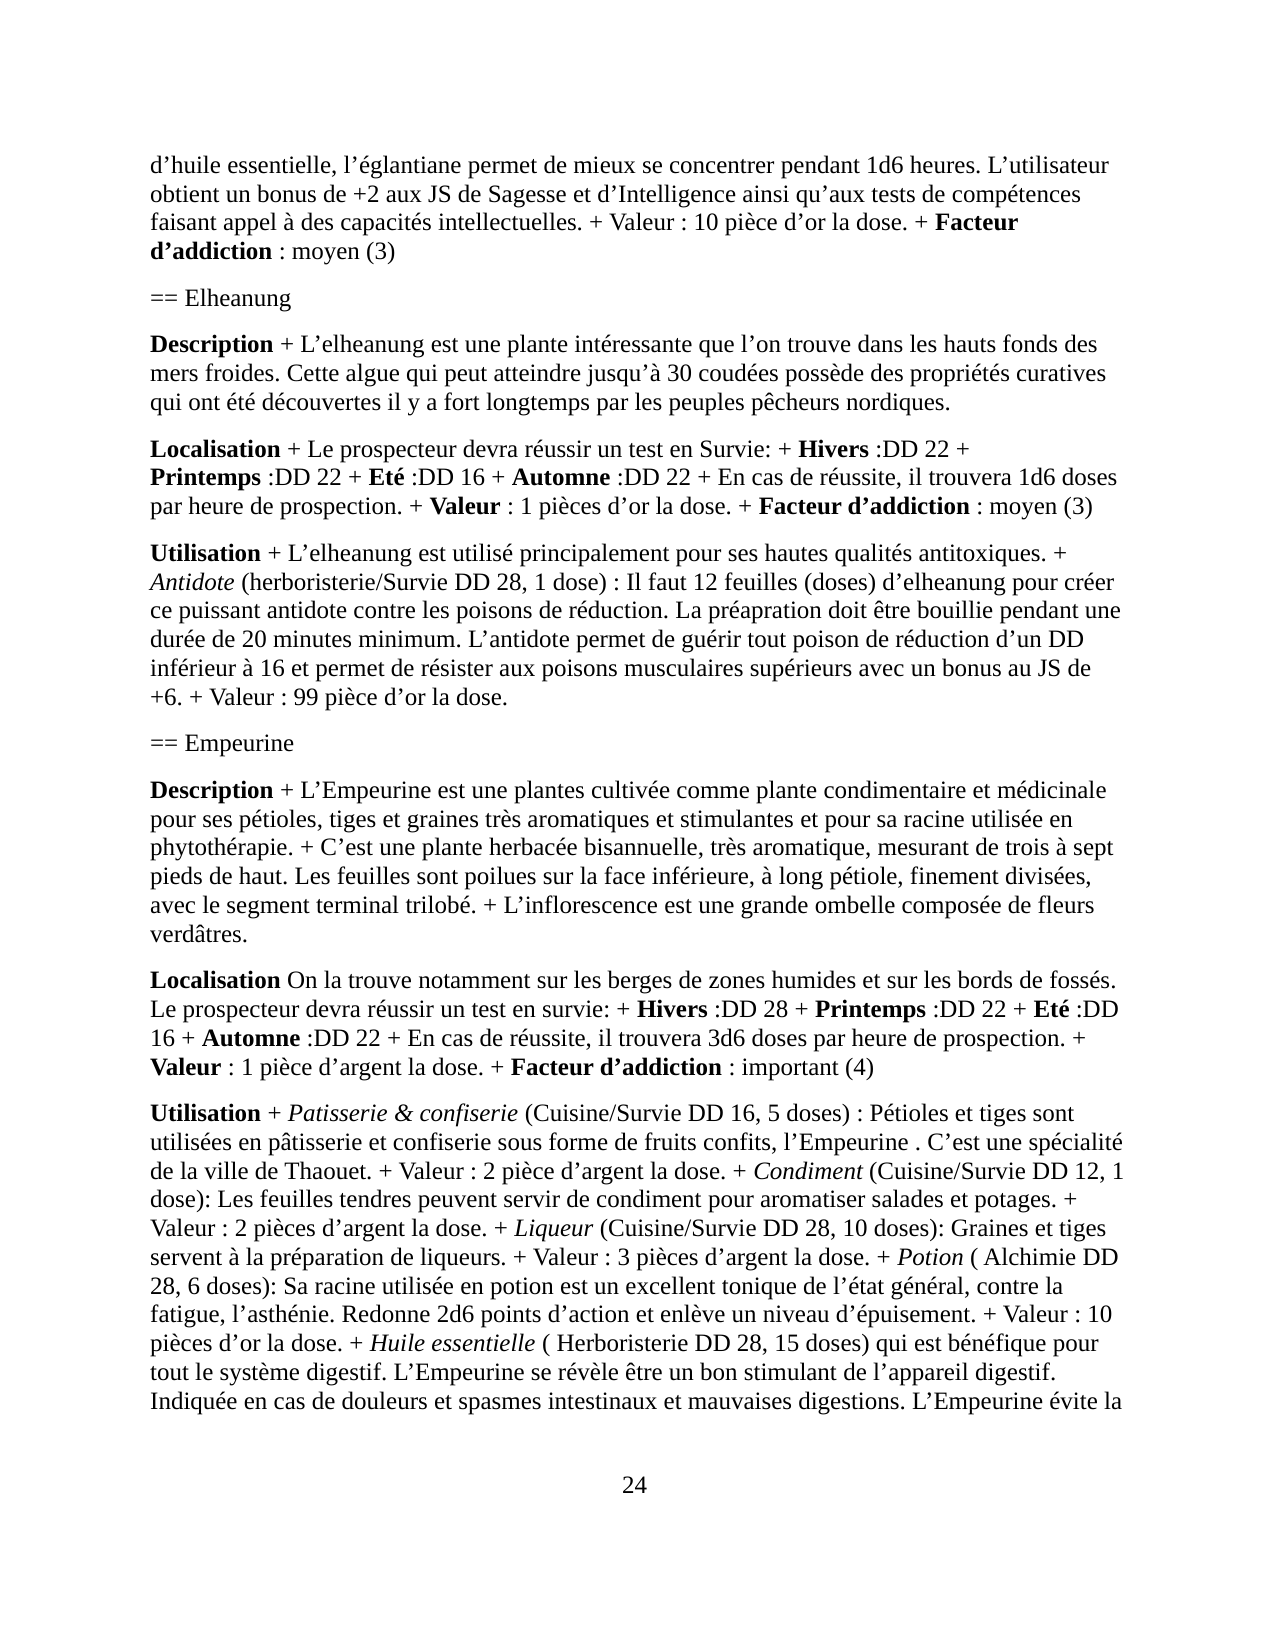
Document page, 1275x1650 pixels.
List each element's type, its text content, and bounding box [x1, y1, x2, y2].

text d’huile essentielle, l’églantiane permet de mieux se concentrer pendant 1d6 heures. L’utilisateur obtient un bonus de +2 aux JS de Sagesse et d’Intelligence ainsi qu’aux tests de compétences faisant appel à des capacités intellectuelles. + Valeur : 10 pièce d’or la dose. + Facteur d’addiction : moyen (3) [150, 150, 1125, 265]
text Description + L’Empeurine est une plantes cultivée comme plante condimentaire et médicinale pour ses pétioles, tiges et graines très aromatiques et stimulantes et pour sa racine utilisée en phytothérapie. + C’est une plante herbacée bisannuelle, très aromatique, mesurant de trois à sept pieds de haut. Les feuilles sont poilues sur la face inférieure, à long pétiole, finement divisées, avec le segment terminal trilobé. + L’inflorescence est une grande ombelle composée de fleurs verdâtres. [150, 775, 1125, 947]
text Localisation + Le prospecteur devra réussir un test en Survie: + Hivers :DD 22 + Printemps :DD 22 + Eté :DD 16 + Automne :DD 22 + En cas de réussite, il trouvera 1d6 doses par heure de prospection. + Valeur : 1 pièces d’or la dose. + Facteur d’addiction : moyen (3) [150, 434, 1125, 520]
text Description + L’elheanung est une plante intéressante que l’on trouve dans les hauts fonds des mers froides. Cette algue qui peut atteindre jusqu’à 30 coudées possède des propriétés curatives qui ont été découvertes il y a fort longtemps par les peuples pêcheurs nordiques. [150, 329, 1125, 416]
text == Empeurine [150, 728, 1125, 757]
text Utilisation + Patisserie & confiserie (Cuisine/Survie DD 16, 5 doses) : Pétioles et tiges sont utilisées en pâtisserie et confiserie sous forme de fruits confits, l’Empeurine . C’est une spécialité de la ville de Thaouet. + Valeur : 2 pièce d’argent la dose. + Condiment (Cuisine/Survie DD 12, 1 dose): Les feuilles tendres peuvent servir de condiment pour aromatiser salades et potages. + Valeur : 2 pièces d’argent la dose. + Liqueur (Cuisine/Survie DD 28, 10 doses): Graines et tiges servent à la préparation de liqueurs. + Valeur : 3 pièces d’argent la dose. + Potion ( Alchimie DD 28, 6 doses): Sa racine utilisée en potion est un excellent tonique de l’état général, contre la fatigue, l’asthénie. Redonne 2d6 points d’action et enlève un niveau d’épuisement. + Valeur : 10 pièces d’or la dose. + Huile essentielle ( Herboristerie DD 28, 15 doses) qui est bénéfique pour tout le système digestif. L’Empeurine se révèle être un bon stimulant de l’appareil digestif. Indiquée en cas de douleurs et spasmes intestinaux et mauvaises digestions. L’Empeurine évite la [150, 1098, 1125, 1414]
text == Elheanung [150, 283, 1125, 312]
text Localisation On la trouve notamment sur les berges de zones humides et sur les bords de fossés. Le prospecteur devra réussir un test en survie: + Hivers :DD 28 + Printemps :DD 22 + Eté :DD 16 + Automne :DD 22 + En cas de réussite, il trouvera 3d6 doses par heure de prospection. + Valeur : 1 pièce d’argent la dose. + Facteur d’addiction : important (4) [150, 965, 1125, 1080]
text Utilisation + L’elheanung est utilisé principalement pour ses hautes qualités antitoxiques. + Antidote (herboristerie/Survie DD 28, 1 dose) : Il faut 12 feuilles (doses) d’elheanung pour créer ce puissant antidote contre les poisons de réduction. La préapration doit être bouillie pendant une durée de 20 minutes minimum. L’antidote permet de guérir tout poison de réduction d’un DD inférieur à 16 et permet de résister aux poisons musculaires supérieurs avec un bonus au JS de +6. + Valeur : 99 pièce d’or la dose. [150, 538, 1125, 710]
